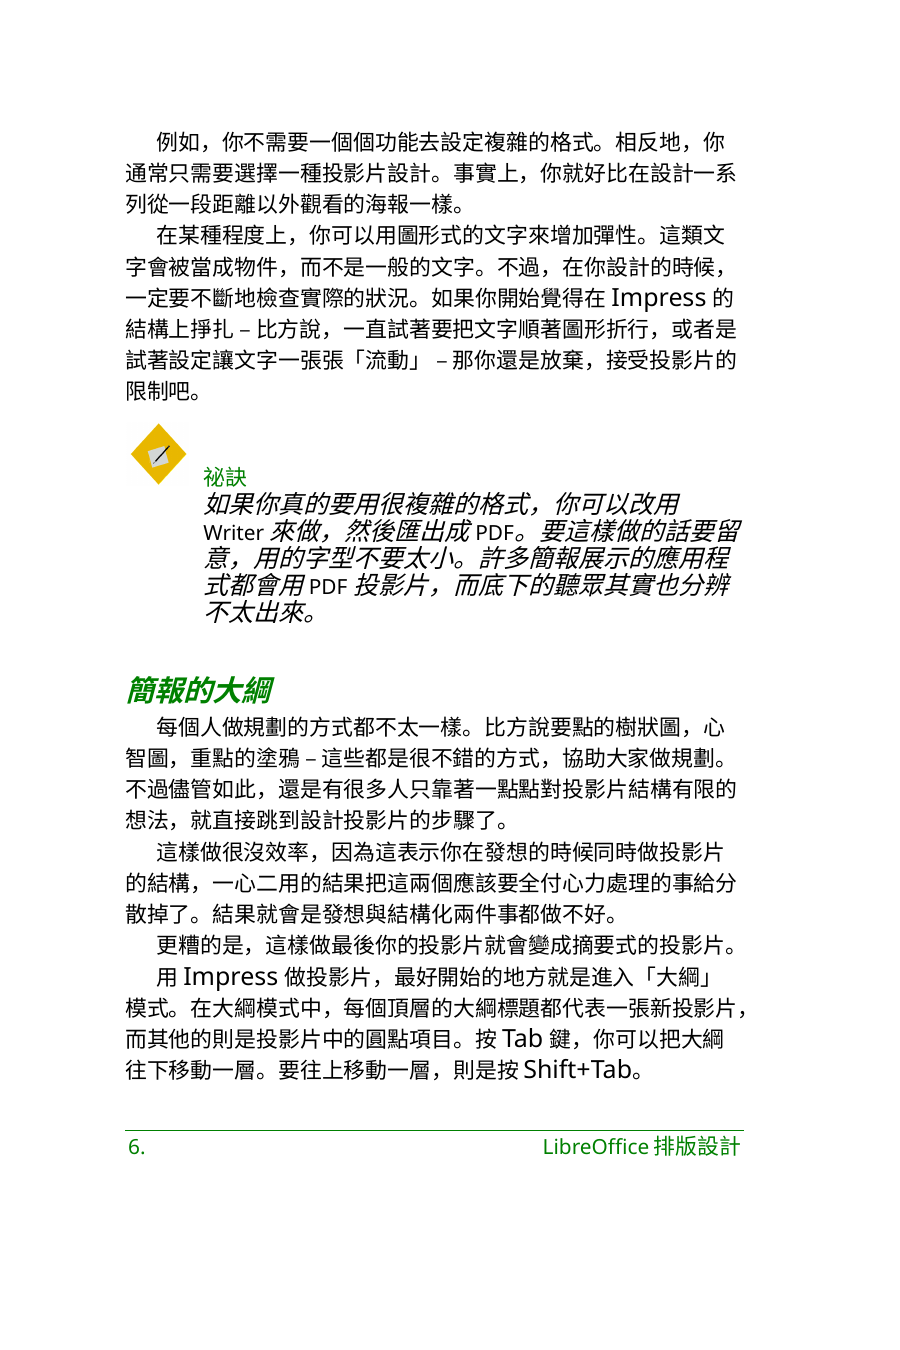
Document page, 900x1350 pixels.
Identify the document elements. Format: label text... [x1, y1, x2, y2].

text 例如，你不需要一個個功能去設定複雜的格式。相反地，你通常只需要選擇一種投影片設計。事實上，你就好比在設計一系列從一段距離以外觀看的海報一樣。 [125, 125, 744, 219]
text 這樣做很沒效率，因為這表示你在發想的時候同時做投影片的結構，一心二用的結果把這兩個應該要全付心力處理的事給分散掉了。結果就會是發想與結構化兩件事都做不好。 [125, 835, 744, 929]
text 更糟的是，這樣做最後你的投影片就會變成摘要式的投影片。 [125, 929, 744, 960]
subtitle 簡報的大綱 [125, 668, 744, 710]
text 用 Impress 做投影片，最好開始的地方就是進入「大綱」模式。在大綱模式中，每個頂層的大綱標題都代表一張新投影片，而其他的則是投影片中的圓點項目。按 Tab 鍵，你可以把大綱往下移動一層。要往上移動一層，則是按Shift+Tab。 [125, 960, 744, 1085]
picture [126, 422, 189, 486]
list 祕訣 [125, 422, 744, 492]
text 在某種程度上，你可以用圖形式的文字來增加彈性。這類文字會被當成物件，而不是一般的文字。不過，在你設計的時候，一定要不斷地檢查實際的狀況。如果你開始覺得在 Impress 的結構上掙扎 – 比方說，一直試著要把文字順著圖形折行，或者是試著設定讓文字一張張「流動」 – 那你還是放棄，接受投影片的限制吧。 [125, 219, 744, 406]
text 每個人做規劃的方式都不太一樣。比方說要點的樹狀圖，心智圖，重點的塗鴉 – 這些都是很不錯的方式，協助大家做規劃。不過儘管如此，還是有很多人只靠著一點點對投影片結構有限的想法，就直接跳到設計投影片的步驟了。 [125, 710, 744, 835]
text 如果你真的要用很複雜的格式，你可以改用 Writer 來做，然後匯出成 PDF。要這樣做的話要留意，用的字型不要太小。許多簡報展示的應用程式都會用 PDF 投影片，而底下的聽眾其實也分辨不太出來。 [203, 492, 744, 627]
